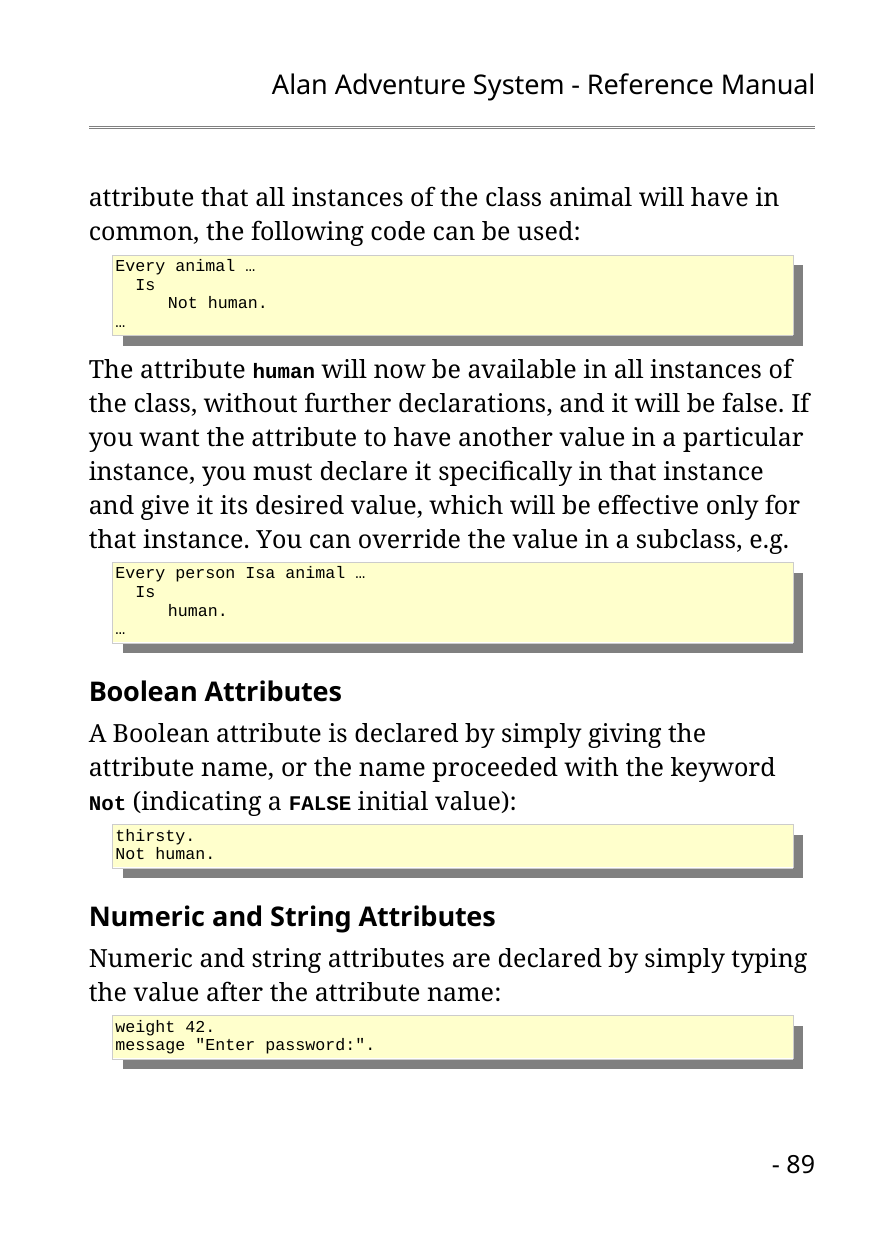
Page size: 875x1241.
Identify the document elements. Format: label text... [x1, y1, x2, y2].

text The attribute human will now be available in all instances of the class, without further declarations, and it will be false. If you want the attribute to have another value in a particular instance, you must declare it specifically in that instance and give it its desired value, which will be effective only for that instance. You can override the value in a subclass, e.g. [88, 352, 815, 556]
text Every animal … Is Not human. … [113, 256, 793, 335]
subtitle Boolean Attributes [88, 672, 815, 709]
text Every person Isa animal … Is human. … [113, 563, 793, 642]
text weight 42. message "Enter password:". [113, 1016, 793, 1058]
text Numeric and string attributes are declared by simply typing the value after the attribute name: [88, 941, 815, 1009]
text attribute that all instances of the class animal will have in common, the following code can be used: [88, 180, 815, 248]
subtitle Numeric and String Attributes [88, 897, 815, 934]
text thirsty. Not human. [113, 825, 793, 867]
text A Boolean attribute is declared by simply giving the attribute name, or the name proceeded with the keyword Not (indicating a FALSE initial value): [88, 716, 815, 818]
